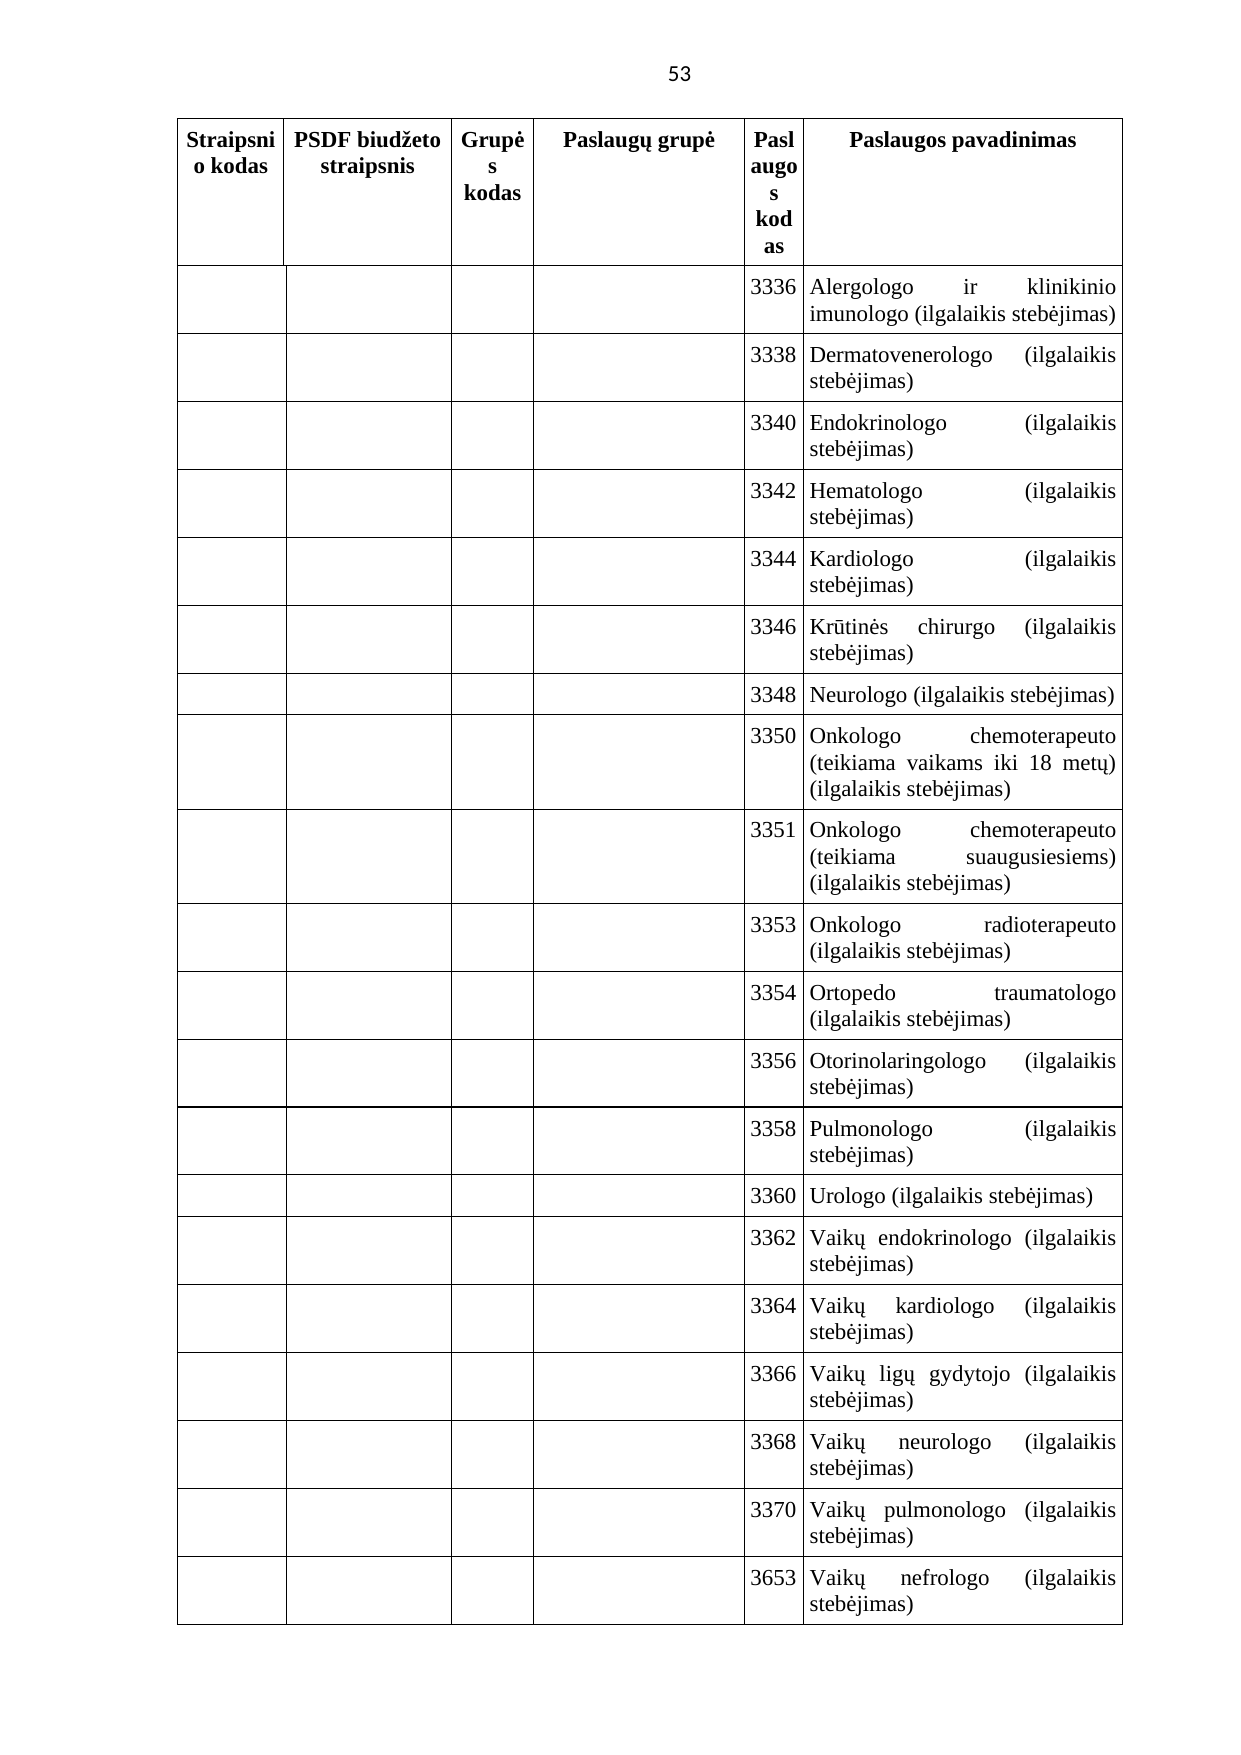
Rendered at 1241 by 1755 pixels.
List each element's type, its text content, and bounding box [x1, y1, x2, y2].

table_cell [287, 1489, 451, 1556]
table_cell Ortopedo traumatologo (ilgalaikis stebėjimas) [804, 972, 1122, 1038]
table_cell Otorinolaringologo (ilgalaikis stebėjimas) [804, 1040, 1122, 1106]
table_cell [287, 538, 451, 605]
table_cell [534, 334, 744, 401]
table_cell 3354 [745, 972, 803, 1038]
table_cell [287, 1108, 451, 1174]
table_cell [287, 674, 451, 714]
table_cell Onkologo chemoterapeuto (teikiama vaikams iki 18 metų) (ilgalaikis stebėjimas) [804, 715, 1122, 808]
table_cell [452, 606, 533, 673]
table_cell [534, 538, 744, 605]
table_cell 3360 [745, 1175, 803, 1216]
table_cell [534, 1108, 744, 1174]
table_cell [534, 972, 744, 1038]
table_header Paslaugos kodas [745, 119, 803, 265]
table_cell Kardiologo (ilgalaikis stebėjimas) [804, 538, 1122, 605]
table_cell [287, 1175, 451, 1216]
table_cell 3348 [745, 674, 803, 714]
table_cell Vaikų kardiologo (ilgalaikis stebėjimas) [804, 1285, 1122, 1352]
table_cell [534, 1489, 744, 1556]
table_cell [178, 1217, 286, 1284]
table_cell Vaikų neurologo (ilgalaikis stebėjimas) [804, 1421, 1122, 1488]
table_header Paslaugos pavadinimas [804, 119, 1122, 265]
table_cell [534, 1421, 744, 1488]
table_cell Vaikų pulmonologo (ilgalaikis stebėjimas) [804, 1489, 1122, 1556]
table_cell [178, 538, 286, 605]
table_cell 3350 [745, 715, 803, 808]
table_cell [534, 1353, 744, 1420]
table_cell [452, 1421, 533, 1488]
table_cell [534, 266, 744, 333]
table_cell [178, 1175, 286, 1216]
table_cell [178, 810, 286, 903]
table_cell [178, 1108, 286, 1174]
table_cell [452, 1040, 533, 1106]
table_cell Onkologo radioterapeuto (ilgalaikis stebėjimas) [804, 904, 1122, 971]
table_cell 3358 [745, 1108, 803, 1174]
table_cell [287, 904, 451, 971]
table_cell [534, 904, 744, 971]
table_cell 3346 [745, 606, 803, 673]
table_cell [452, 1489, 533, 1556]
table_cell [452, 1175, 533, 1216]
table_cell Vaikų endokrinologo (ilgalaikis stebėjimas) [804, 1217, 1122, 1284]
table_cell 3342 [745, 470, 803, 537]
table_cell [287, 606, 451, 673]
table_cell 3338 [745, 334, 803, 401]
table_cell [534, 715, 744, 808]
table_cell [178, 904, 286, 971]
table_cell [452, 538, 533, 605]
table_cell [534, 1285, 744, 1352]
table_cell [452, 715, 533, 808]
table_cell [452, 266, 533, 333]
table_cell [178, 674, 286, 714]
table_cell [178, 1489, 286, 1556]
table_cell [452, 674, 533, 714]
table_cell Alergologo ir klinikinio imunologo (ilgalaikis stebėjimas) [804, 266, 1122, 333]
table_cell [534, 810, 744, 903]
table_cell 3344 [745, 538, 803, 605]
table_cell Onkologo chemoterapeuto (teikiama suaugusiesiems) (ilgalaikis stebėjimas) [804, 810, 1122, 903]
table_cell [178, 1557, 286, 1623]
table_cell Urologo (ilgalaikis stebėjimas) [804, 1175, 1122, 1216]
table_cell [452, 1285, 533, 1352]
table_cell [534, 674, 744, 714]
table_cell [534, 1175, 744, 1216]
table_cell Vaikų nefrologo (ilgalaikis stebėjimas) [804, 1557, 1122, 1623]
table_cell 3368 [745, 1421, 803, 1488]
table_cell Vaikų ligų gydytojo (ilgalaikis stebėjimas) [804, 1353, 1122, 1420]
table_cell 3340 [745, 402, 803, 469]
table_cell [178, 266, 286, 333]
table_cell [452, 1557, 533, 1623]
table_cell [534, 402, 744, 469]
table_cell Krūtinės chirurgo (ilgalaikis stebėjimas) [804, 606, 1122, 673]
table_cell [452, 972, 533, 1038]
table_cell [534, 1217, 744, 1284]
table_cell [452, 402, 533, 469]
table_cell 3366 [745, 1353, 803, 1420]
table_cell [178, 1353, 286, 1420]
table_cell 3370 [745, 1489, 803, 1556]
table_cell [287, 715, 451, 808]
table_cell Endokrinologo (ilgalaikis stebėjimas) [804, 402, 1122, 469]
table_cell Hematologo (ilgalaikis stebėjimas) [804, 470, 1122, 537]
table_cell [534, 606, 744, 673]
table_cell [534, 470, 744, 537]
table_cell 3351 [745, 810, 803, 903]
table_header Paslaugų grupė [534, 119, 744, 265]
table_cell Dermatovenerologo (ilgalaikis stebėjimas) [804, 334, 1122, 401]
table_cell [287, 334, 451, 401]
table_cell [178, 606, 286, 673]
table_cell [287, 1421, 451, 1488]
table_cell [287, 1217, 451, 1284]
table_cell Neurologo (ilgalaikis stebėjimas) [804, 674, 1122, 714]
table_cell 3364 [745, 1285, 803, 1352]
table_cell [452, 1353, 533, 1420]
table_cell [178, 402, 286, 469]
table_cell [178, 1040, 286, 1106]
table_cell Pulmonologo (ilgalaikis stebėjimas) [804, 1108, 1122, 1174]
table_cell 3356 [745, 1040, 803, 1106]
table_cell [452, 470, 533, 537]
table_cell [534, 1557, 744, 1623]
table_cell [287, 1353, 451, 1420]
table_cell 3653 [745, 1557, 803, 1623]
table_cell [178, 334, 286, 401]
table_cell [452, 810, 533, 903]
table_cell [287, 1040, 451, 1106]
table_cell [452, 904, 533, 971]
table_header PSDF biudžeto straipsnis [284, 119, 451, 265]
table_cell [287, 470, 451, 537]
table_cell [287, 402, 451, 469]
table_cell 3362 [745, 1217, 803, 1284]
table_header Grupės kodas [452, 119, 533, 265]
table_cell [452, 334, 533, 401]
table_cell [452, 1108, 533, 1174]
table_cell [178, 972, 286, 1038]
table_cell [287, 972, 451, 1038]
table_cell 3353 [745, 904, 803, 971]
table_cell [287, 1285, 451, 1352]
table_cell [178, 470, 286, 537]
table_cell [287, 266, 451, 333]
table_cell 3336 [745, 266, 803, 333]
table_cell [287, 810, 451, 903]
table_header Straipsnio kodas [178, 119, 283, 265]
table_cell [178, 1421, 286, 1488]
table_cell [178, 715, 286, 808]
table_cell [534, 1040, 744, 1106]
table_cell [452, 1217, 533, 1284]
table_cell [287, 1557, 451, 1623]
table_cell [178, 1285, 286, 1352]
